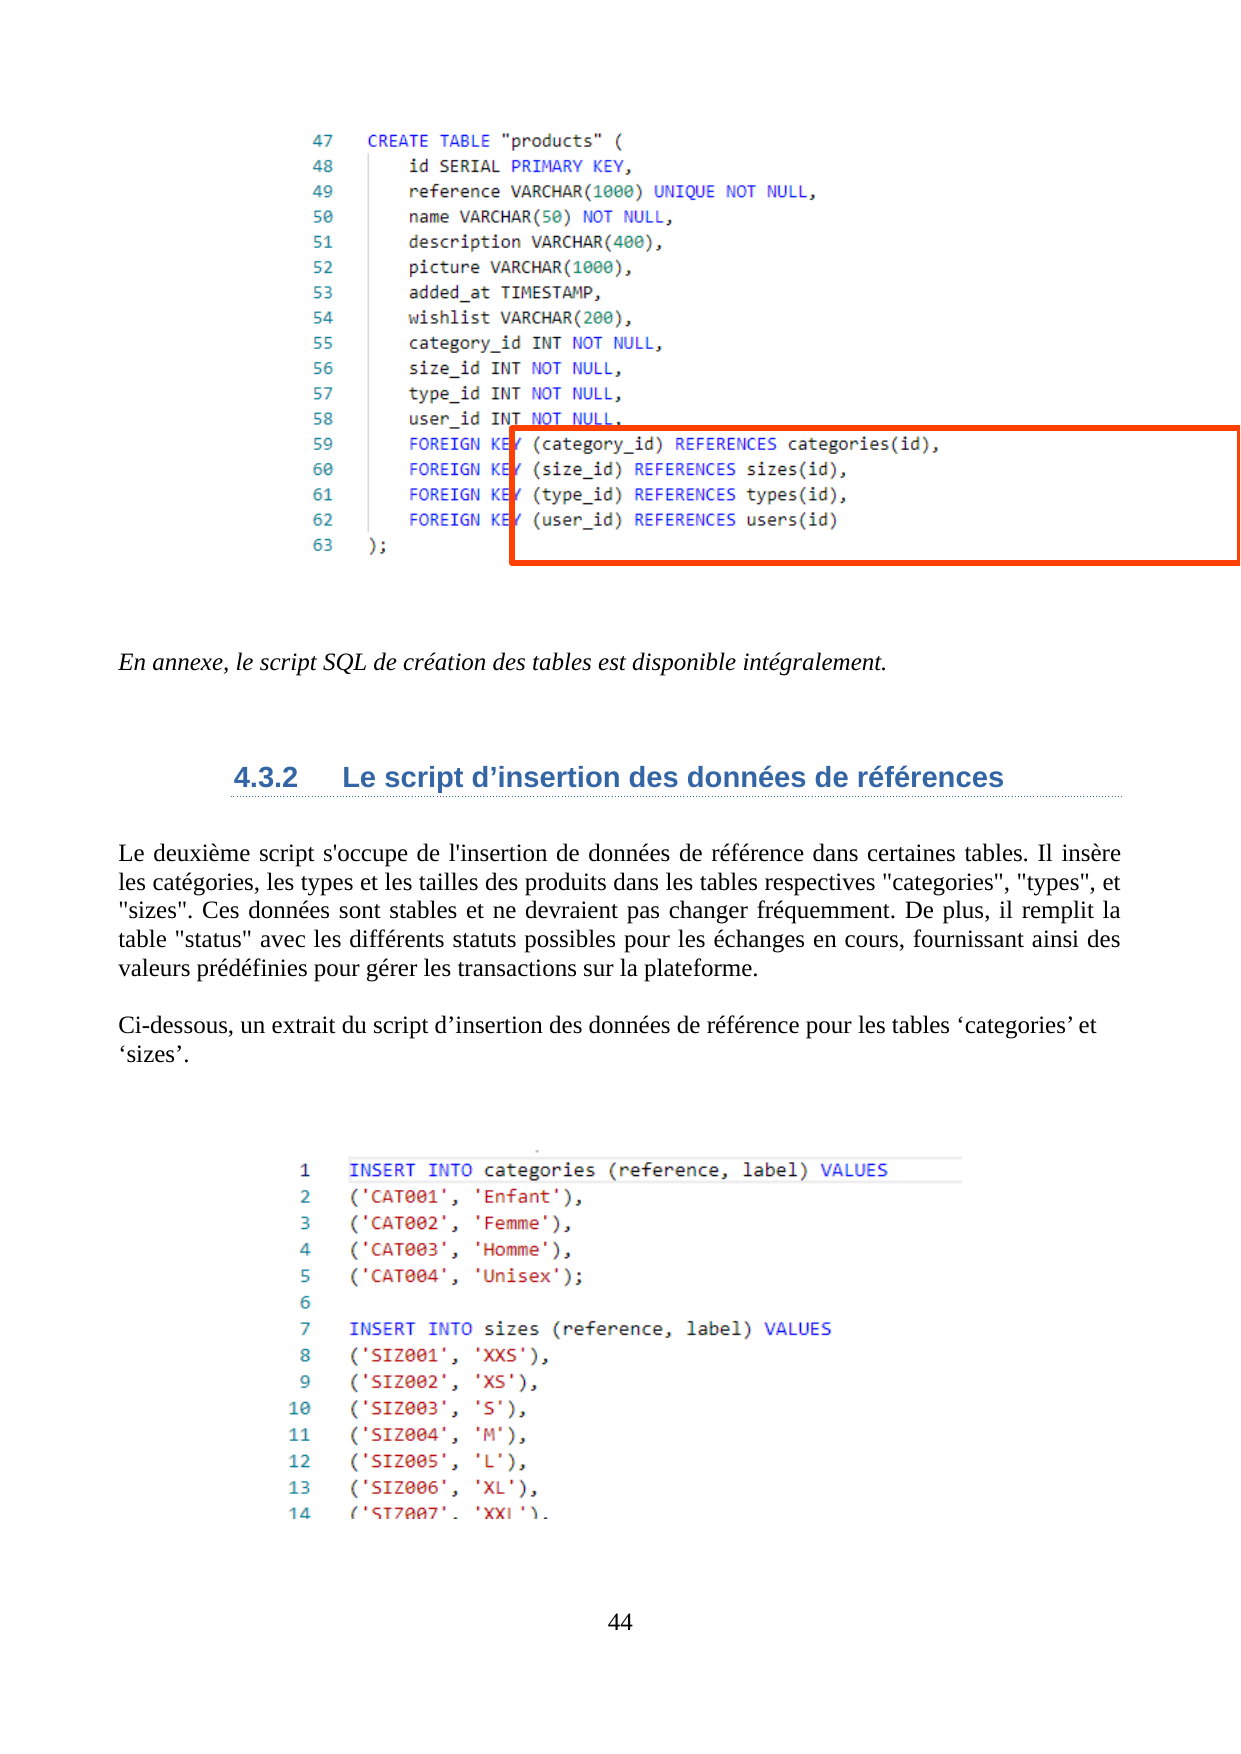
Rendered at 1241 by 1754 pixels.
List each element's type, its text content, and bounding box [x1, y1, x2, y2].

table_cell [118, 118, 1122, 589]
table_cell [985, 431, 1122, 560]
picture [251, 1150, 962, 1519]
picture [515, 431, 985, 560]
text Ci-dessous, un extrait du script d’insertion des données de référence pour les tables ‘categories’ et ‘sizes’. [118, 1010, 1122, 1068]
picture [288, 123, 985, 563]
text En annexe, le script SQL de création des tables est disponible intégralement. [118, 647, 1122, 676]
table_header [118, 1125, 1122, 1539]
text Le deuxième script s'occupe de l'insertion de données de référence dans certaines tables. Il insère les catégories, les types et les tailles des produits dans les tables respectives "categories", "types", et "sizes". Ces données sont stables et ne devraient pas changer fréquemment. De plus, il remplit la table "status" avec les différents statuts possibles pour les échanges en cours, fournissant ainsi des valeurs prédéfinies pour gérer les transactions sur la plateforme. [118, 838, 1122, 982]
subtitle Le script d’insertion des données de références [231, 757, 1122, 797]
